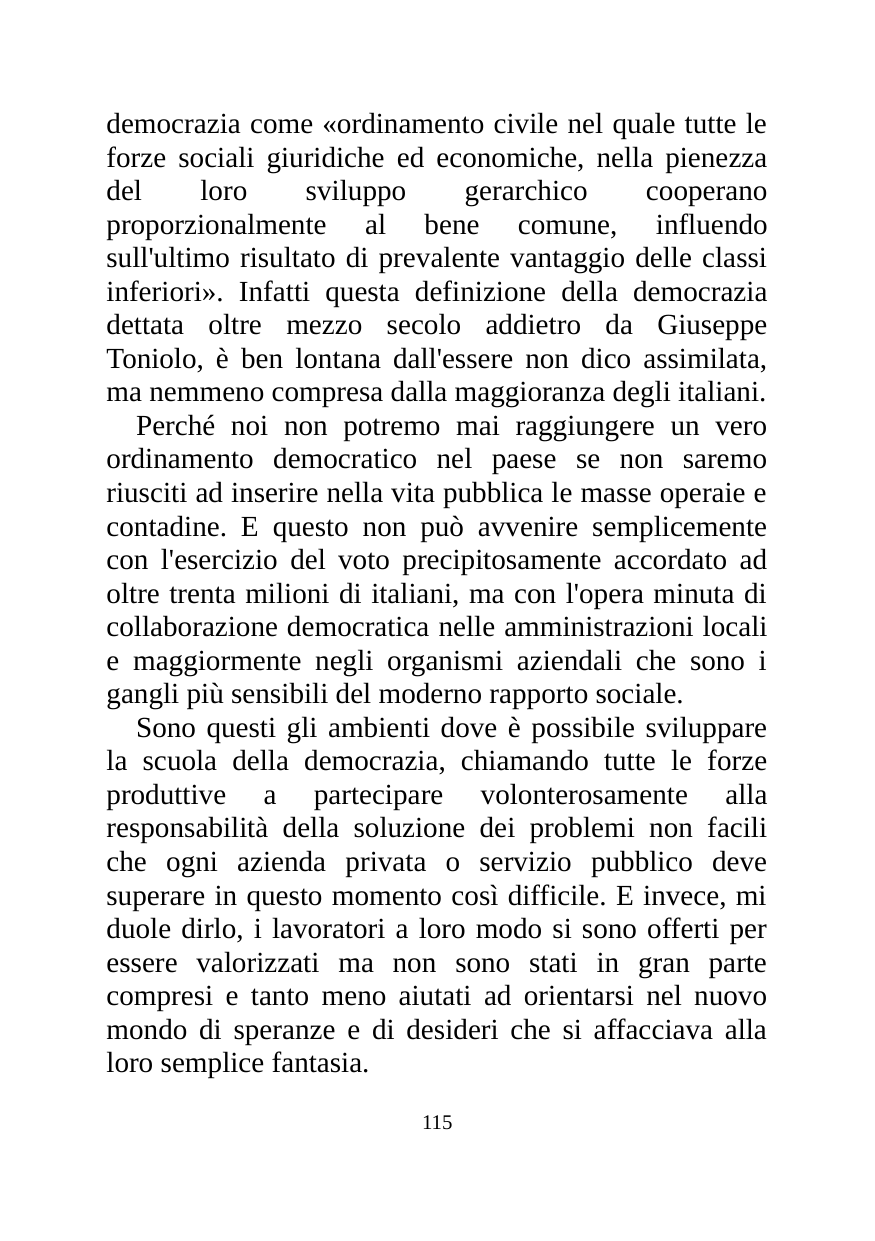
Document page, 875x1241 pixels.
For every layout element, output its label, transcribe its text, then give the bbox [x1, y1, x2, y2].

text Sono questi gli ambienti dove è possibile sviluppare la scuola della democrazia, chiamando tutte le forze produttive a partecipare volonterosamente alla responsabilità della soluzione dei problemi non facili che ogni azienda privata o servizio pubblico deve superare in questo momento così difficile. E invece, mi duole dirlo, i lavoratori a loro modo si sono offerti per essere valorizzati ma non sono stati in gran parte compresi e tanto meno aiutati ad orientarsi nel nuovo mondo di speranze e di desideri che si affacciava alla loro semplice fantasia. [106, 710, 768, 1079]
text Perché noi non potremo mai raggiungere un vero ordinamento democratico nel paese se non saremo riusciti ad inserire nella vita pubblica le masse operaie e contadine. E questo non può avvenire semplicemente con l'esercizio del voto precipitosamente accordato ad oltre trenta milioni di italiani, ma con l'opera minuta di collaborazione democratica nelle amministrazioni locali e maggiormente negli organismi aziendali che sono i gangli più sensibili del moderno rapporto sociale. [106, 408, 768, 710]
text democrazia come «ordinamento civile nel quale tutte le forze sociali giuridiche ed economiche, nella pienezza del loro sviluppo gerarchico cooperano proporzionalmente al bene comune, influendo sull'ultimo risultato di prevalente vantaggio delle classi inferiori». Infatti questa definizione della democrazia dettata oltre mezzo secolo addietro da Giuseppe Toniolo, è ben lontana dall'essere non dico assimilata, ma nemmeno compresa dalla maggioranza degli italiani. [106, 106, 768, 408]
